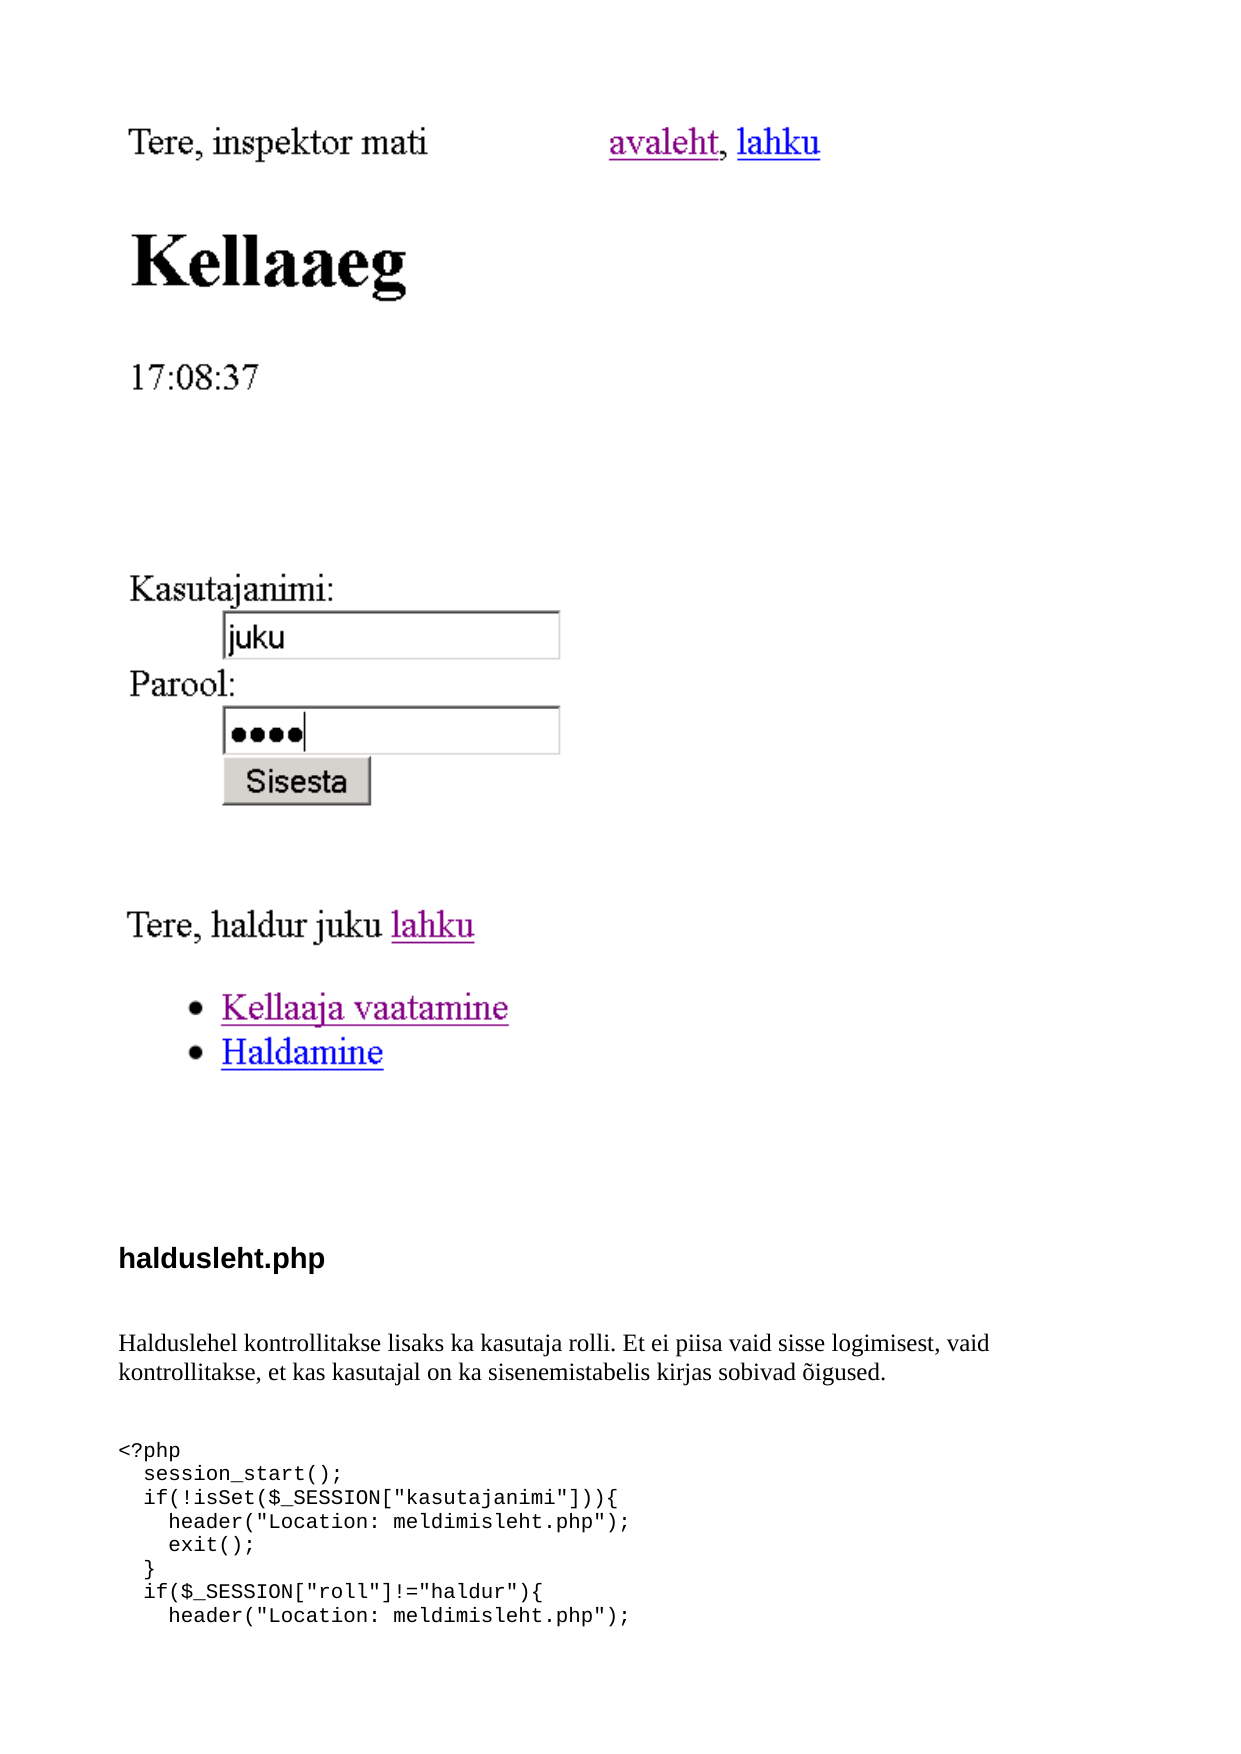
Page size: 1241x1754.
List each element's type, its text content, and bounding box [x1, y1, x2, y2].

text Halduslehel kontrollitakse lisaks ka kasutaja rolli. Et ei piisa vaid sisse logimisest, vaid kontrollitakse, et kas kasutajal on ka sisenemistabelis kirjas sobivad õigused. [118, 1328, 1122, 1386]
text session_start(); [118, 1463, 1122, 1487]
text } [118, 1558, 1122, 1582]
text header("Location: meldimisleht.php"); [118, 1605, 1122, 1629]
text if(!isSet($_SESSION["kasutajanimi"])){ [118, 1487, 1122, 1511]
text exit(); [118, 1534, 1122, 1558]
subtitle haldusleht.php [118, 1241, 1122, 1275]
text if($_SESSION["roll"]!="haldur"){ [118, 1582, 1122, 1605]
text header("Location: meldimisleht.php"); [118, 1511, 1122, 1534]
text <?php [118, 1440, 1122, 1463]
